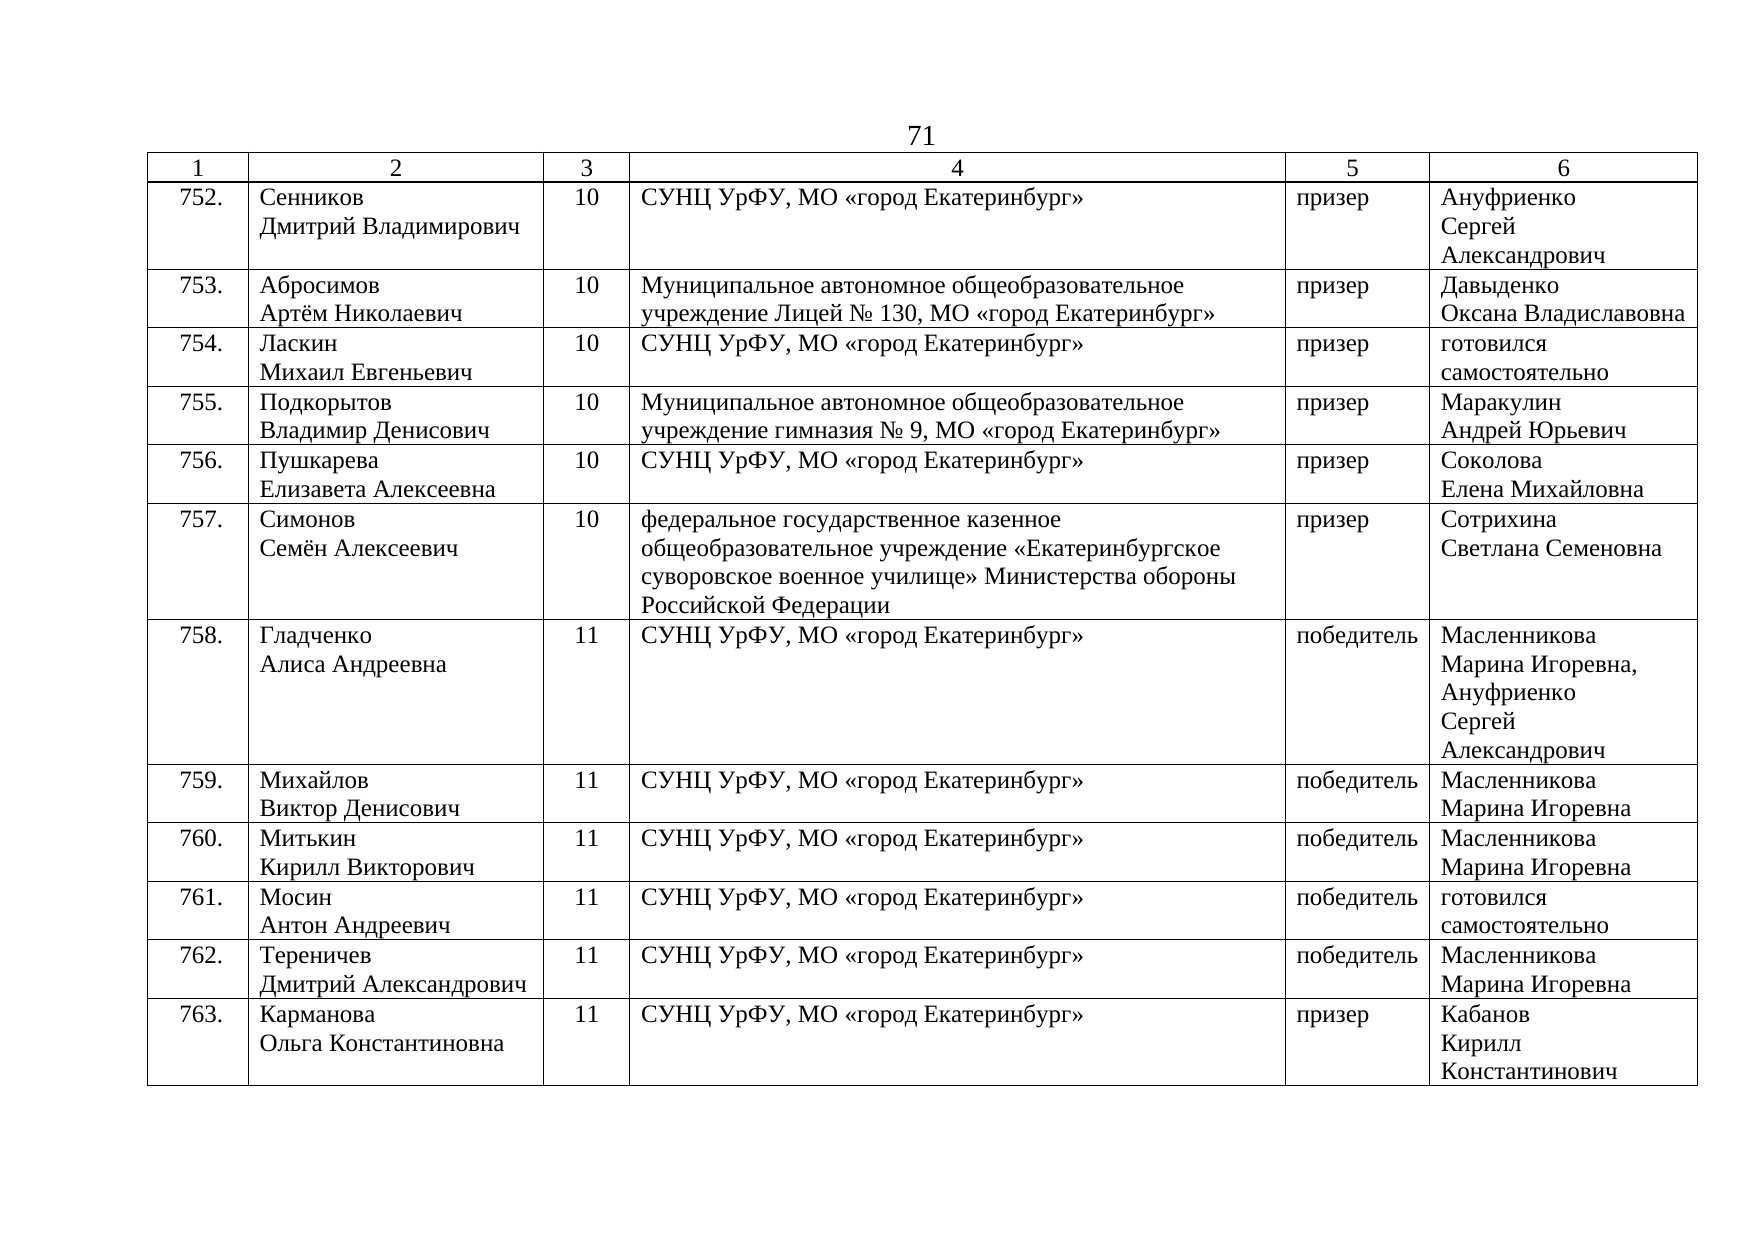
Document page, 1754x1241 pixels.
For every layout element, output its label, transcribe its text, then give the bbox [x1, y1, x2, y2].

table_cell федеральное государственное казенное общеобразовательное учреждение «Екатеринбургское суворовское военное училище» Министерства обороны Российской Федерации [630, 504, 1285, 619]
table_cell СУНЦ УрФУ, МО «город Екатеринбург» [630, 882, 1285, 939]
table_cell призер [1286, 445, 1429, 503]
table_cell Масленникова Марина Игоревна [1430, 765, 1697, 822]
table_cell 11 [544, 999, 629, 1085]
table_cell [148, 940, 248, 998]
table_cell Масленникова Марина Игоревна [1430, 823, 1697, 881]
table_cell призер [1286, 504, 1429, 619]
table_cell 11 [544, 620, 629, 764]
table_cell 10 [544, 445, 629, 503]
table_cell Тереничев Дмитрий Александрович [249, 940, 543, 998]
table_cell Муниципальное автономное общеобразовательное учреждение гимназия № 9, МО «город Екатеринбург» [630, 387, 1285, 444]
table_header 2 [249, 153, 543, 181]
table_cell Сотрихина Светлана Семеновна [1430, 504, 1697, 619]
table_cell победитель [1286, 620, 1429, 764]
table_cell СУНЦ УрФУ, МО «город Екатеринбург» [630, 940, 1285, 998]
table_cell Подкорытов Владимир Денисович [249, 387, 543, 444]
table_cell Давыденко Оксана Владиславовна [1430, 270, 1697, 327]
table_cell Масленникова Марина Игоревна, Ануфриенко Сергей Александрович [1430, 620, 1697, 764]
table_cell Сенников Дмитрий Владимирович [249, 183, 543, 269]
table_cell СУНЦ УрФУ, МО «город Екатеринбург» [630, 823, 1285, 881]
table_cell СУНЦ УрФУ, МО «город Екатеринбург» [630, 328, 1285, 386]
table_cell Митькин Кирилл Викторович [249, 823, 543, 881]
table_cell [148, 882, 248, 939]
table_header 6 [1430, 153, 1697, 181]
table_cell СУНЦ УрФУ, МО «город Екатеринбург» [630, 183, 1285, 269]
table_cell 10 [544, 387, 629, 444]
table_cell Абросимов Артём Николаевич [249, 270, 543, 327]
table_cell Карманова Ольга Константиновна [249, 999, 543, 1085]
table_cell призер [1286, 387, 1429, 444]
table_cell Маракулин Андрей Юрьевич [1430, 387, 1697, 444]
table_cell готовился самостоятельно [1430, 328, 1697, 386]
table_cell Ласкин Михаил Евгеньевич [249, 328, 543, 386]
table_cell Мосин Антон Андреевич [249, 882, 543, 939]
table_cell призер [1286, 270, 1429, 327]
table_cell 11 [544, 823, 629, 881]
table_cell Гладченко Алиса Андреевна [249, 620, 543, 764]
table_cell победитель [1286, 940, 1429, 998]
table_cell Симонов Семён Алексеевич [249, 504, 543, 619]
table_cell Соколова Елена Михайловна [1430, 445, 1697, 503]
table_cell победитель [1286, 882, 1429, 939]
table_cell 10 [544, 504, 629, 619]
table_header 1 [148, 153, 248, 181]
table_cell 10 [544, 328, 629, 386]
table_cell 11 [544, 940, 629, 998]
table_cell 10 [544, 270, 629, 327]
table_cell [148, 387, 248, 444]
table_cell призер [1286, 999, 1429, 1085]
table_cell готовился самостоятельно [1430, 882, 1697, 939]
table_cell СУНЦ УрФУ, МО «город Екатеринбург» [630, 765, 1285, 822]
table_cell призер [1286, 328, 1429, 386]
table_header 4 [630, 153, 1285, 181]
table_cell [148, 445, 248, 503]
table_header 5 [1286, 153, 1429, 181]
table_cell [148, 765, 248, 822]
table_cell СУНЦ УрФУ, МО «город Екатеринбург» [630, 999, 1285, 1085]
table_cell [148, 270, 248, 327]
table_cell [148, 183, 248, 269]
table_cell победитель [1286, 823, 1429, 881]
table_cell призер [1286, 183, 1429, 269]
table_cell [148, 620, 248, 764]
table_cell Муниципальное автономное общеобразовательное учреждение Лицей № 130, МО «город Екатеринбург» [630, 270, 1285, 327]
table_header 3 [544, 153, 629, 181]
table_cell Михайлов Виктор Денисович [249, 765, 543, 822]
table_cell [148, 504, 248, 619]
table_cell [148, 328, 248, 386]
table_cell Масленникова Марина Игоревна [1430, 940, 1697, 998]
table_cell 11 [544, 765, 629, 822]
table_cell [148, 823, 248, 881]
table_cell 10 [544, 183, 629, 269]
table_cell Ануфриенко Сергей Александрович [1430, 183, 1697, 269]
table_cell [148, 999, 248, 1085]
table_cell Пушкарева Елизавета Алексеевна [249, 445, 543, 503]
table_cell Кабанов Кирилл Константинович [1430, 999, 1697, 1085]
table_cell СУНЦ УрФУ, МО «город Екатеринбург» [630, 445, 1285, 503]
table_cell СУНЦ УрФУ, МО «город Екатеринбург» [630, 620, 1285, 764]
table_cell победитель [1286, 765, 1429, 822]
table_cell 11 [544, 882, 629, 939]
